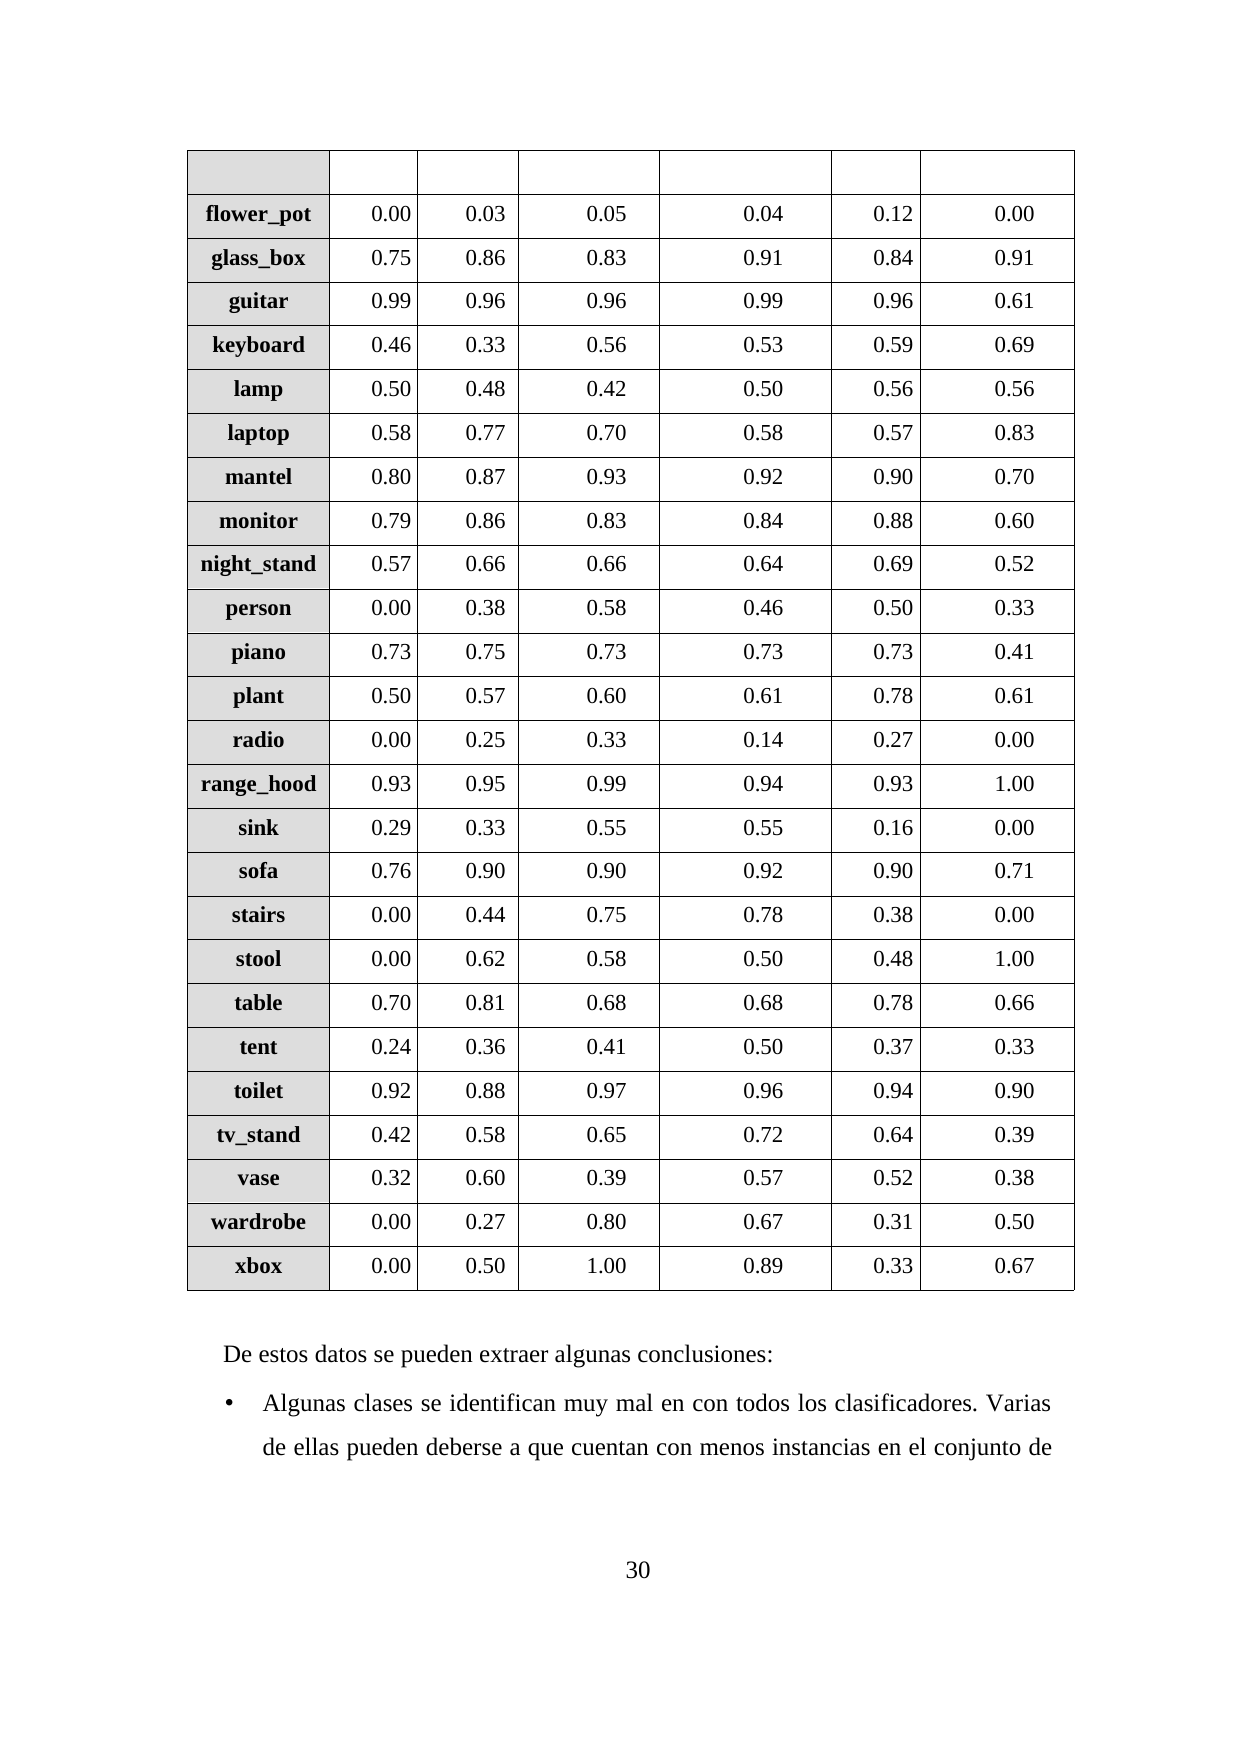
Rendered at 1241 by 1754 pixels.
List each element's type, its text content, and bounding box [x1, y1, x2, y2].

table_cell 0.73 [519, 634, 659, 676]
table_cell 0.57 [330, 546, 417, 588]
table_cell 0.33 [418, 809, 518, 852]
table_cell 0.50 [832, 590, 920, 632]
table_cell 0.94 [832, 1072, 920, 1115]
table_cell 0.00 [330, 590, 417, 632]
table_cell 0.60 [418, 1160, 518, 1202]
table_cell 0.65 [519, 1116, 659, 1159]
table_cell 0.77 [418, 414, 518, 457]
table_cell 0.75 [519, 897, 659, 939]
table_cell 0.90 [418, 853, 518, 896]
table_cell table [188, 984, 329, 1027]
table_cell 0.93 [330, 765, 417, 808]
table_cell 0.50 [330, 370, 417, 413]
table_cell 0.91 [921, 239, 1074, 282]
table_cell 0.39 [519, 1160, 659, 1202]
table_cell 0.92 [660, 853, 831, 896]
table_cell [921, 151, 1074, 194]
table_cell wardrobe [188, 1204, 329, 1246]
table_cell 0.44 [418, 897, 518, 939]
table_cell 0.81 [418, 984, 518, 1027]
table_cell 0.97 [519, 1072, 659, 1115]
table_cell 0.66 [418, 546, 518, 588]
table_cell 0.64 [660, 546, 831, 588]
table_cell [330, 151, 417, 194]
table_cell 0.57 [832, 414, 920, 457]
table_cell 0.46 [660, 590, 831, 632]
table_cell 0.27 [832, 721, 920, 764]
table_cell person [188, 590, 329, 632]
table_cell 0.00 [921, 809, 1074, 852]
table_cell 0.24 [330, 1028, 417, 1071]
table_cell 0.68 [660, 984, 831, 1027]
table_cell 0.61 [921, 677, 1074, 720]
table_cell 0.90 [832, 458, 920, 501]
table_cell 0.83 [519, 239, 659, 282]
table_cell 0.99 [519, 765, 659, 808]
table_cell 0.72 [660, 1116, 831, 1159]
table_cell range_hood [188, 765, 329, 808]
table_cell 0.96 [418, 283, 518, 325]
table_cell 0.60 [519, 677, 659, 720]
table_cell 0.73 [330, 634, 417, 676]
table_cell 0.99 [330, 283, 417, 325]
table_cell 0.53 [660, 326, 831, 369]
table_cell 0.33 [921, 590, 1074, 632]
table_cell night_stand [188, 546, 329, 588]
table_cell 0.93 [519, 458, 659, 501]
table_cell 0.00 [330, 940, 417, 983]
table_cell 0.96 [519, 283, 659, 325]
table_cell 0.86 [418, 239, 518, 282]
table_cell 0.58 [660, 414, 831, 457]
table_cell 0.89 [660, 1247, 831, 1290]
table_cell 0.57 [660, 1160, 831, 1202]
table_cell 0.42 [519, 370, 659, 413]
table_cell 0.75 [418, 634, 518, 676]
table_cell 0.92 [660, 458, 831, 501]
table_cell 0.67 [660, 1204, 831, 1246]
table_cell 0.03 [418, 195, 518, 238]
table_cell 0.33 [832, 1247, 920, 1290]
table_cell 0.14 [660, 721, 831, 764]
table_cell 0.41 [519, 1028, 659, 1071]
table_cell 0.69 [921, 326, 1074, 369]
table_cell 0.33 [418, 326, 518, 369]
table_cell 0.86 [418, 502, 518, 545]
table_cell stairs [188, 897, 329, 939]
table_cell 0.80 [519, 1204, 659, 1246]
table_cell radio [188, 721, 329, 764]
table_cell 0.59 [832, 326, 920, 369]
table_cell 0.52 [921, 546, 1074, 588]
table_cell toilet [188, 1072, 329, 1115]
table_cell laptop [188, 414, 329, 457]
table_cell vase [188, 1160, 329, 1202]
table_cell [832, 151, 920, 194]
table_cell 0.58 [330, 414, 417, 457]
table_cell 0.56 [832, 370, 920, 413]
table_cell [519, 151, 659, 194]
table_cell 0.94 [660, 765, 831, 808]
table_cell 0.90 [921, 1072, 1074, 1115]
table_cell mantel [188, 458, 329, 501]
table_cell plant [188, 677, 329, 720]
table_cell 0.91 [660, 239, 831, 282]
table_cell 0.00 [330, 897, 417, 939]
table_cell 0.57 [418, 677, 518, 720]
table_cell 0.78 [660, 897, 831, 939]
table_cell 0.55 [519, 809, 659, 852]
table_cell 0.31 [832, 1204, 920, 1246]
table_cell 0.12 [832, 195, 920, 238]
table_cell 0.33 [921, 1028, 1074, 1071]
table_cell 0.50 [330, 677, 417, 720]
table_cell 0.48 [418, 370, 518, 413]
table_cell 0.52 [832, 1160, 920, 1202]
table_cell 0.99 [660, 283, 831, 325]
table_cell 0.32 [330, 1160, 417, 1202]
table_cell xbox [188, 1247, 329, 1290]
table_cell 0.05 [519, 195, 659, 238]
table_cell tent [188, 1028, 329, 1071]
table_cell 1.00 [921, 940, 1074, 983]
table_cell 0.16 [832, 809, 920, 852]
table_cell 0.41 [921, 634, 1074, 676]
table_cell 0.84 [660, 502, 831, 545]
table_cell [660, 151, 831, 194]
table_cell 0.66 [519, 546, 659, 588]
table_cell sofa [188, 853, 329, 896]
table_cell 0.58 [519, 590, 659, 632]
table_cell 0.00 [330, 721, 417, 764]
table_cell 0.00 [330, 195, 417, 238]
text De estos datos se pueden extraer algunas conclusiones: [187, 1339, 1053, 1368]
table_cell guitar [188, 283, 329, 325]
table_cell 0.50 [418, 1247, 518, 1290]
table_cell 0.67 [921, 1247, 1074, 1290]
table_cell 1.00 [519, 1247, 659, 1290]
table_cell 0.46 [330, 326, 417, 369]
table_cell 0.96 [660, 1072, 831, 1115]
table_cell 0.68 [519, 984, 659, 1027]
table_cell 0.90 [832, 853, 920, 896]
table_cell 0.50 [921, 1204, 1074, 1246]
table_cell 1.00 [921, 765, 1074, 808]
table_cell tv_stand [188, 1116, 329, 1159]
table_cell 0.00 [921, 195, 1074, 238]
table_cell 0.55 [660, 809, 831, 852]
table_cell 0.39 [921, 1116, 1074, 1159]
table_cell [188, 151, 329, 194]
table_cell 0.00 [330, 1204, 417, 1246]
list Algunas clases se identifican muy mal en con todos los clasificadores. Varias de ellas pueden deberse a que cuentan con menos instancias en el conjunto de [225, 1388, 1053, 1460]
table_cell 0.96 [832, 283, 920, 325]
table_cell 0.73 [832, 634, 920, 676]
table_cell 0.00 [921, 897, 1074, 939]
table_cell 0.04 [660, 195, 831, 238]
table_cell 0.73 [660, 634, 831, 676]
table_cell 0.78 [832, 677, 920, 720]
table_cell 0.61 [660, 677, 831, 720]
table_cell sink [188, 809, 329, 852]
table_cell lamp [188, 370, 329, 413]
table_cell 0.00 [921, 721, 1074, 764]
table_cell 0.71 [921, 853, 1074, 896]
table_cell 0.58 [418, 1116, 518, 1159]
table_cell 0.69 [832, 546, 920, 588]
table_cell 0.70 [519, 414, 659, 457]
table_cell 0.70 [330, 984, 417, 1027]
table_cell 0.70 [921, 458, 1074, 501]
table_cell 0.33 [519, 721, 659, 764]
table_cell 0.58 [519, 940, 659, 983]
table_cell 0.76 [330, 853, 417, 896]
table_cell 0.83 [921, 414, 1074, 457]
table_cell 0.38 [832, 897, 920, 939]
table_cell 0.83 [519, 502, 659, 545]
table_cell [418, 151, 518, 194]
table_cell 0.25 [418, 721, 518, 764]
table_cell 0.50 [660, 1028, 831, 1071]
table_cell 0.62 [418, 940, 518, 983]
table_cell 0.50 [660, 940, 831, 983]
table_cell 0.80 [330, 458, 417, 501]
table_cell glass_box [188, 239, 329, 282]
table_cell 0.00 [330, 1247, 417, 1290]
table_cell 0.48 [832, 940, 920, 983]
table_cell 0.79 [330, 502, 417, 545]
table_cell 0.88 [832, 502, 920, 545]
table_cell 0.61 [921, 283, 1074, 325]
table_cell keyboard [188, 326, 329, 369]
table_cell 0.66 [921, 984, 1074, 1027]
table_cell 0.38 [418, 590, 518, 632]
table_cell 0.87 [418, 458, 518, 501]
table_cell 0.29 [330, 809, 417, 852]
table_cell flower_pot [188, 195, 329, 238]
table_cell 0.64 [832, 1116, 920, 1159]
table_cell 0.75 [330, 239, 417, 282]
table_cell 0.27 [418, 1204, 518, 1246]
table_cell 0.56 [921, 370, 1074, 413]
table_cell 0.78 [832, 984, 920, 1027]
table_cell 0.38 [921, 1160, 1074, 1202]
table_cell 0.50 [660, 370, 831, 413]
table_cell piano [188, 634, 329, 676]
table_cell stool [188, 940, 329, 983]
table_cell 0.60 [921, 502, 1074, 545]
table_cell monitor [188, 502, 329, 545]
table_cell 0.37 [832, 1028, 920, 1071]
table_cell 0.84 [832, 239, 920, 282]
table_cell 0.95 [418, 765, 518, 808]
table_cell 0.92 [330, 1072, 417, 1115]
table_cell 0.36 [418, 1028, 518, 1071]
table_cell 0.56 [519, 326, 659, 369]
table_cell 0.88 [418, 1072, 518, 1115]
table_cell 0.42 [330, 1116, 417, 1159]
table_cell 0.93 [832, 765, 920, 808]
table_cell 0.90 [519, 853, 659, 896]
